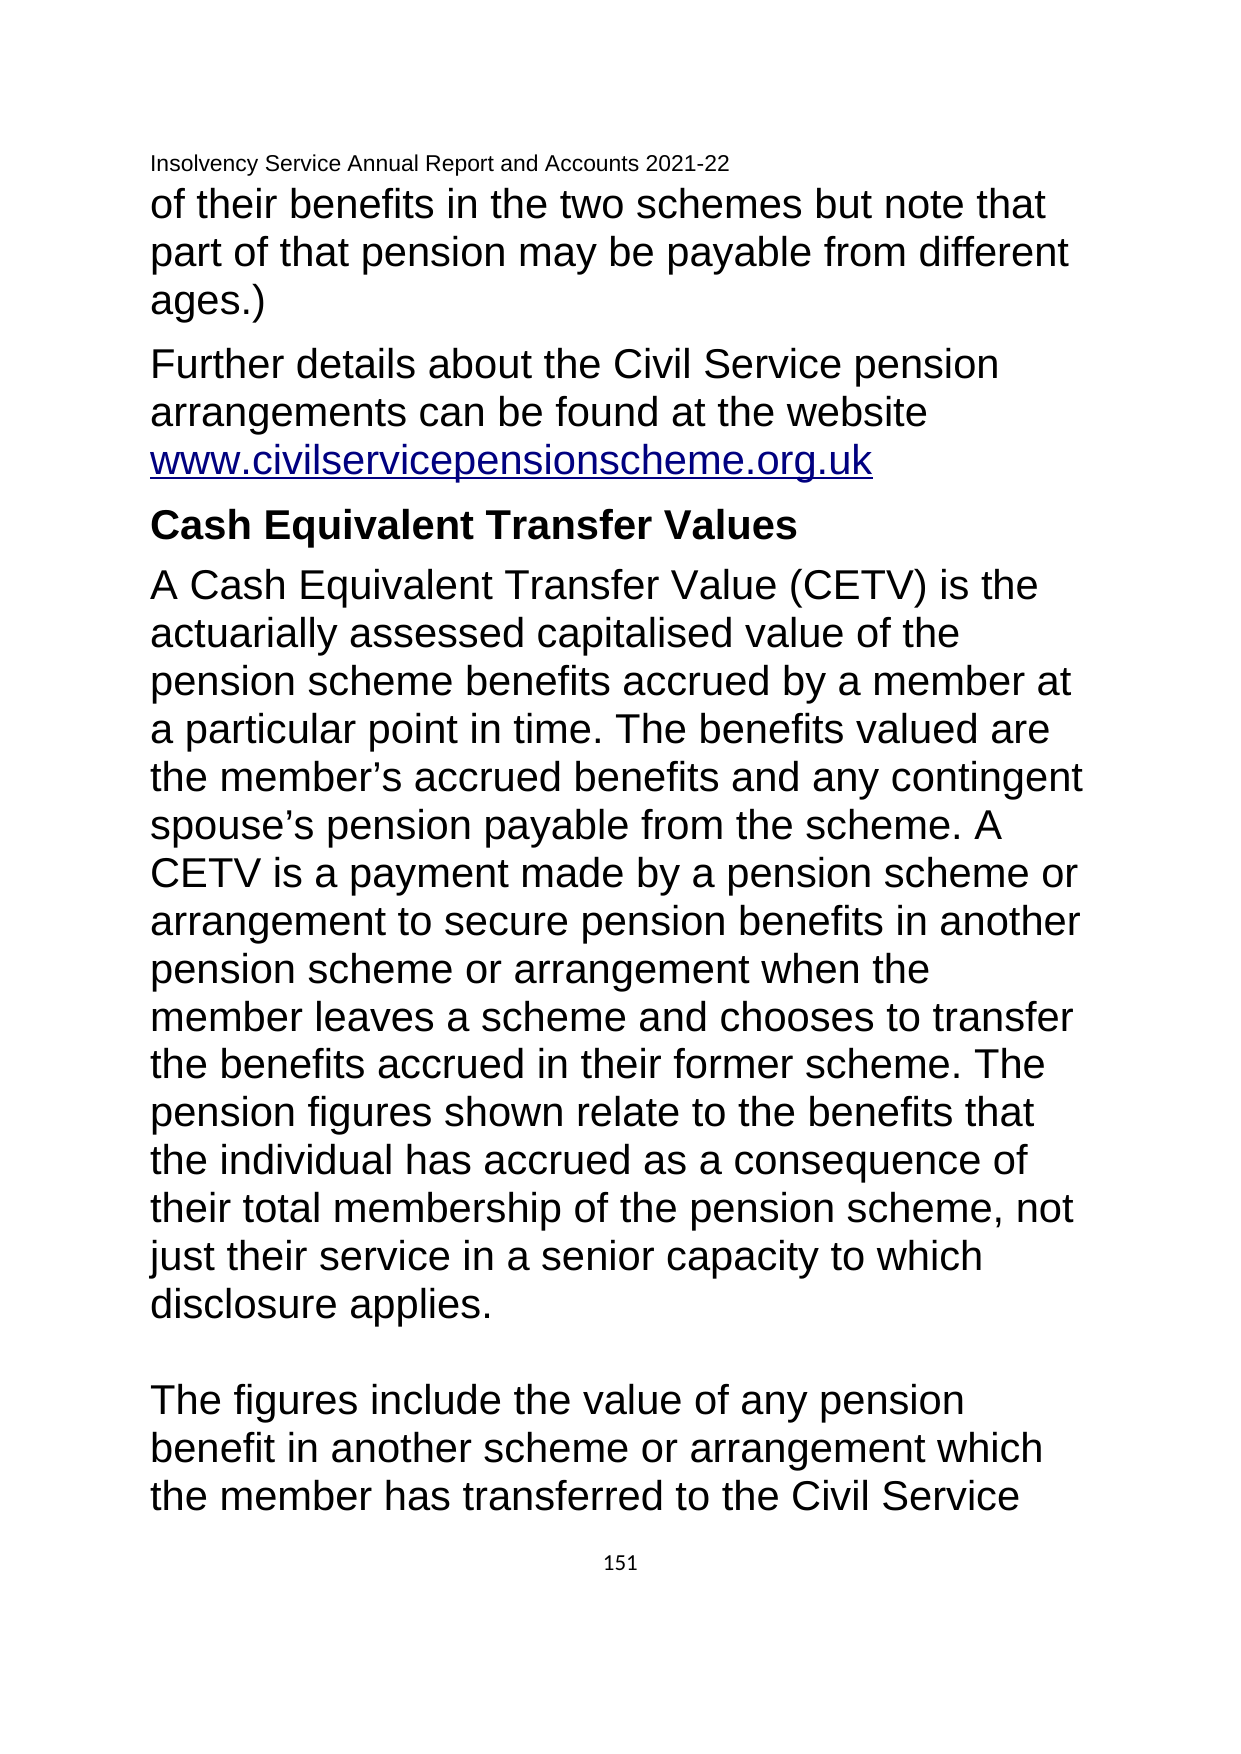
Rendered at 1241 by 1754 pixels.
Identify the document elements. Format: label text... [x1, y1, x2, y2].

subtitle Cash Equivalent Transfer Values [150, 500, 1090, 548]
text The figures include the value of any pension benefit in another scheme or arrangement which the member has transferred to the Civil Service [150, 1375, 1090, 1519]
text A Cash Equivalent Transfer Value (CETV) is the actuarially assessed capitalised value of the pension scheme benefits accrued by a member at a particular point in time. The benefits valued are the member’s accrued benefits and any contingent spouse’s pension payable from the scheme. A CETV is a payment made by a pension scheme or arrangement to secure pension benefits in another pension scheme or arrangement when the member leaves a scheme and chooses to transfer the benefits accrued in their former scheme. The pension figures shown relate to the benefits that the individual has accrued as a consequence of their total membership of the pension scheme, not just their service in a senior capacity to which disclosure applies. [150, 561, 1090, 1327]
text of their benefits in the two schemes but note that part of that pension may be payable from different ages.) [150, 179, 1090, 323]
text Further details about the Civil Service pension arrangements can be found at the website www.civilservicepensionscheme.org.uk [150, 340, 1090, 484]
